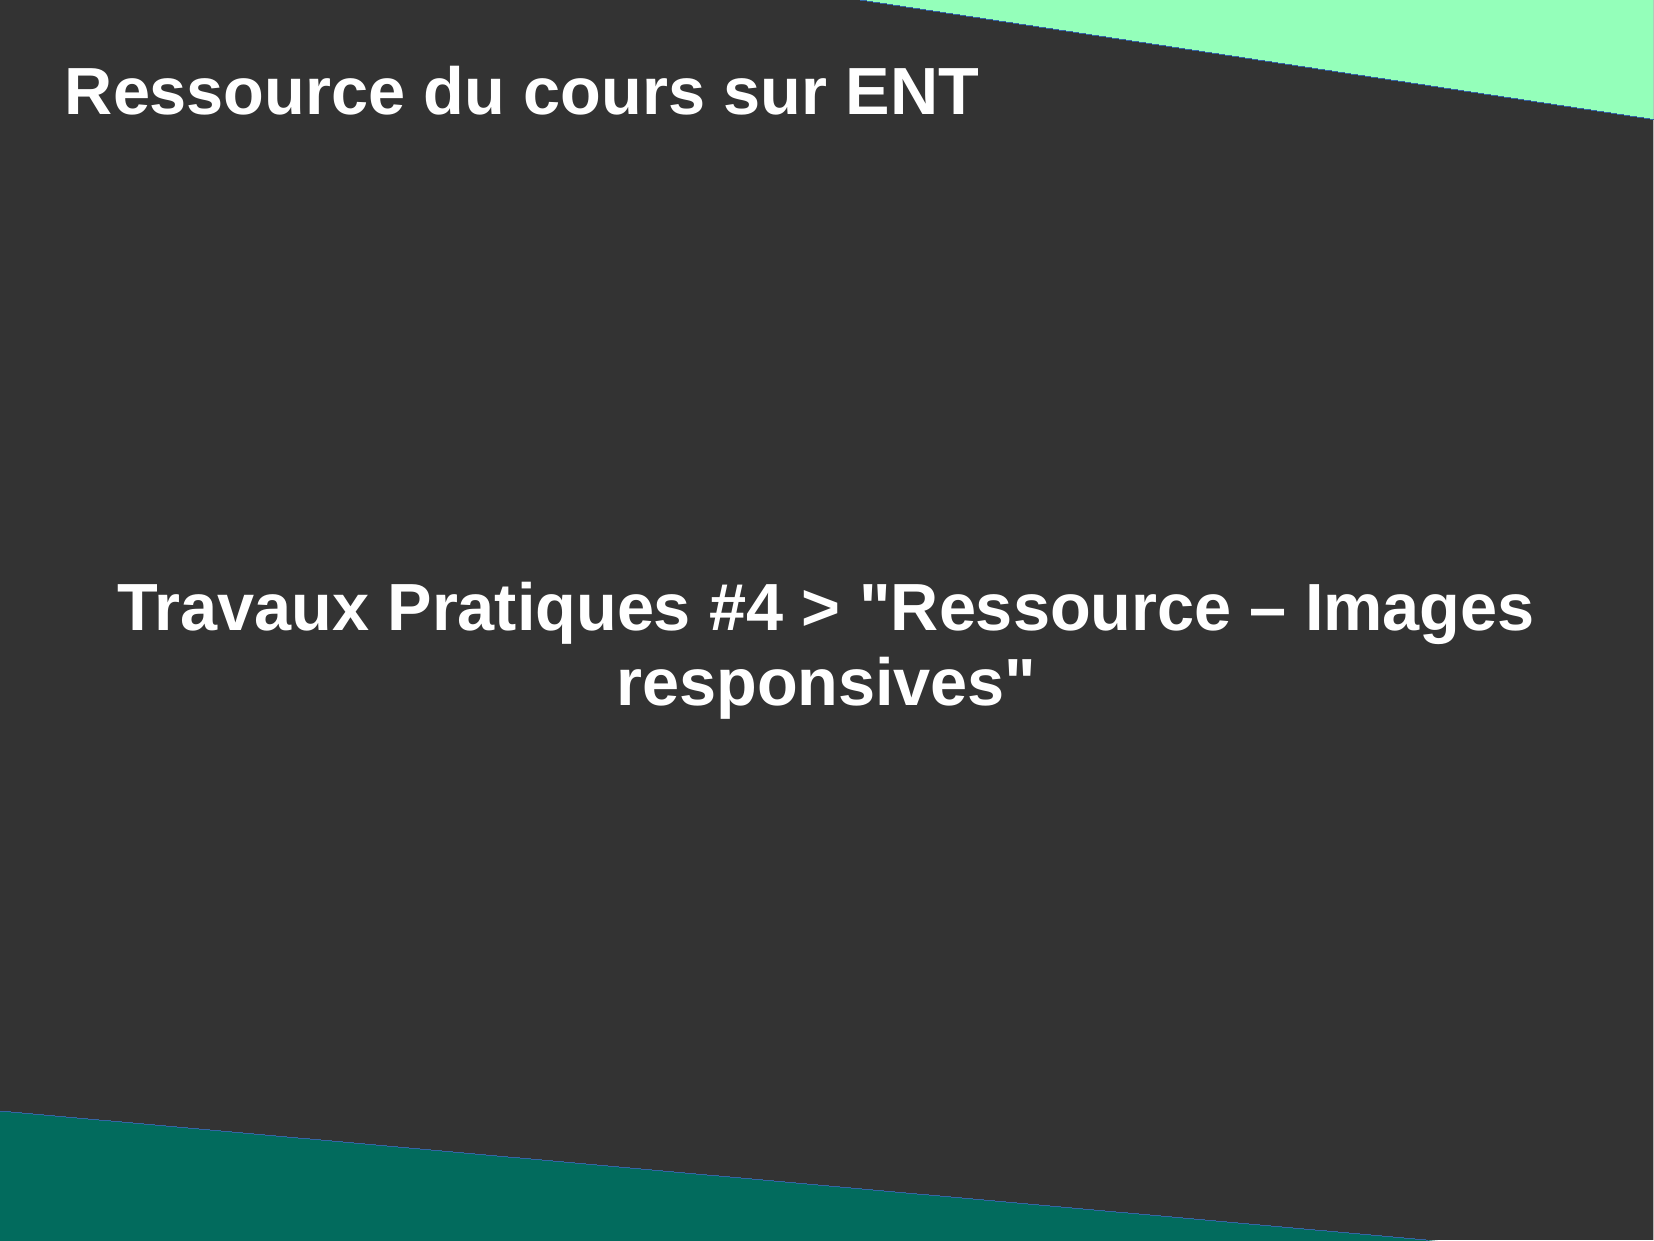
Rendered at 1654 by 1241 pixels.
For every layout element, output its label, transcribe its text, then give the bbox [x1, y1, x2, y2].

title Travaux Pratiques #4 > "Ressource – Images responsives" [31, 570, 1622, 721]
text_box [860, 0, 1654, 120]
title Ressource du cours sur ENT [64, 54, 1553, 157]
